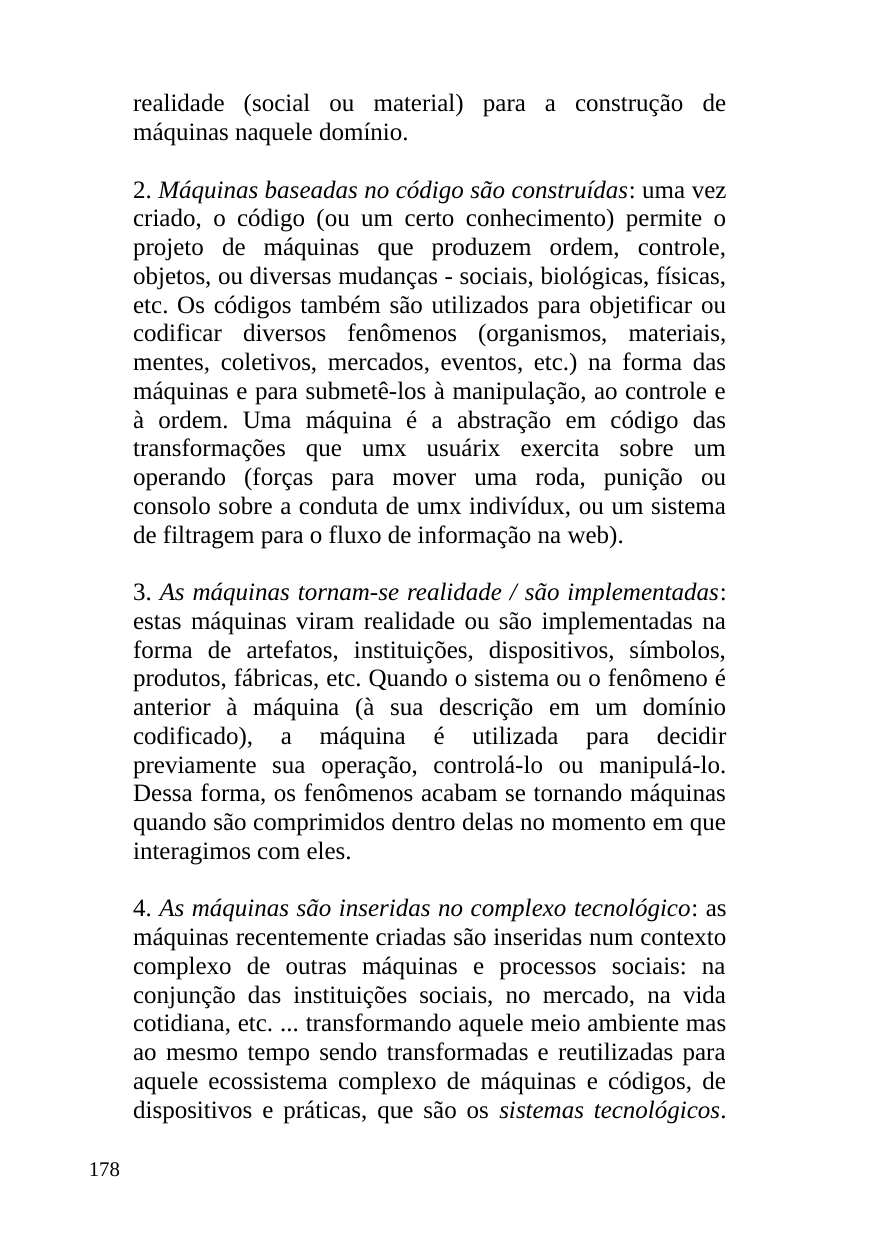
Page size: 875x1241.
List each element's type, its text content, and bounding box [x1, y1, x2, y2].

text 3. As máquinas tornam-se realidade / são implementadas: estas máquinas viram realidade ou são implementadas na forma de artefatos, instituições, dispositivos, símbolos, produtos, fábricas, etc. Quando o sistema ou o fenômeno é anterior à máquina (à sua descrição em um domínio codificado), a máquina é utilizada para decidir previamente sua operação, controlá-lo ou manipulá-lo. Dessa forma, os fenômenos acabam se tornando máquinas quando são comprimidos dentro delas no momento em que interagimos com eles. [133, 577, 726, 865]
text realidade (social ou material) para a construção de máquinas naquele domínio. [133, 88, 726, 146]
text 4. As máquinas são inseridas no complexo tecnológico: as máquinas recentemente criadas são inseridas num contexto complexo de outras máquinas e processos sociais: na conjunção das instituições sociais, no mercado, na vida cotidiana, etc. ... transformando aquele meio ambiente mas ao mesmo tempo sendo transformadas e reutilizadas para aquele ecossistema complexo de máquinas e códigos, de dispositivos e práticas, que são os sistemas tecnológicos. [133, 893, 726, 1123]
text 2. Máquinas baseadas no código são construídas: uma vez criado, o código (ou um certo conhecimento) permite o projeto de máquinas que produzem ordem, controle, objetos, ou diversas mudanças - sociais, biológicas, físicas, etc. Os códigos também são utilizados para objetificar ou codificar diversos fenômenos (organismos, materiais, mentes, coletivos, mercados, eventos, etc.) na forma das máquinas e para submetê-los à manipulação, ao controle e à ordem. Uma máquina é a abstração em código das transformações que umx usuárix exercita sobre um operando (forças para mover uma roda, punição ou consolo sobre a conduta de umx indivídux, ou um sistema de filtragem para o fluxo de informação na web). [133, 175, 726, 548]
